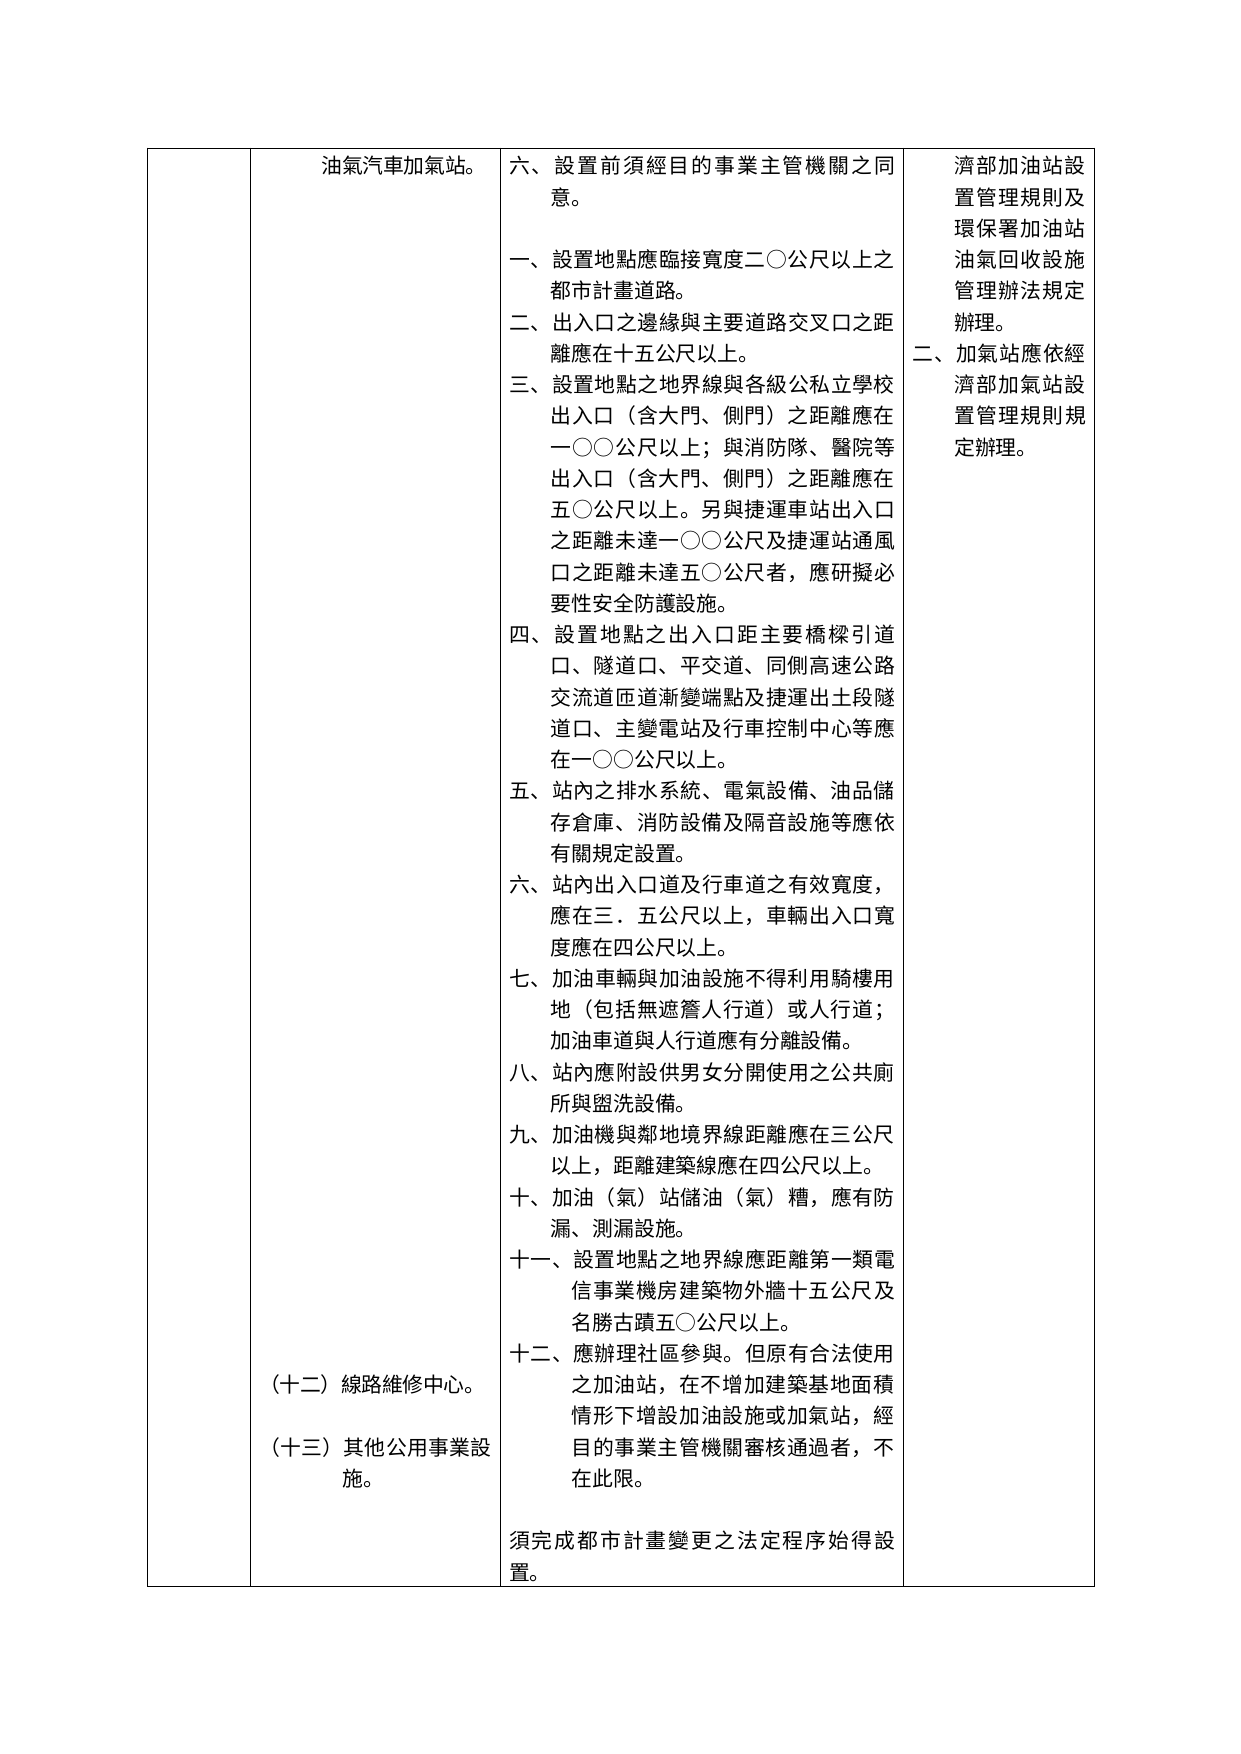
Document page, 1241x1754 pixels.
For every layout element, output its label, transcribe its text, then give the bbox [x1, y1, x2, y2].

table_cell 油氣汽車加氣站。 （十二）線路維修中心。 （十三）其他公用事業設施。 [251, 149, 500, 1586]
table_cell 濟部加油站設置管理規則及環保署加油站油氣回收設施管理辦法規定辦理。 二、加氣站應依經濟部加氣站設置管理規則規定辦理。 [904, 149, 1094, 1586]
table_cell 六、設置前須經目的事業主管機關之同意。 一、設置地點應臨接寬度二○公尺以上之都市計畫道路。 二、出入口之邊緣與主要道路交叉口之距離應在十五公尺以上。 三、設置地點之地界線與各級公私立學校出入口（含大門、側門）之距離應在一○○公尺以上；與消防隊、醫院等出入口（含大門、側門）之距離應在五○公尺以上。另與捷運車站出入口之距離未達一○○公尺及捷運站通風口之距離未達五○公尺者，應研擬必要性安全防護設施。 四、設置地點之出入口距主要橋樑引道口、隧道口、平交道、同側高速公路交流道匝道漸變端點及捷運出土段隧道口、主變電站及行車控制中心等應在一○○公尺以上。 五、站內之排水系統、電氣設備、油品儲存倉庫、消防設備及隔音設施等應依有關規定設置。 六、站內出入口道及行車道之有效寬度，應在三．五公尺以上，車輛出入口寬度應在四公尺以上。 七、加油車輛與加油設施不得利用騎樓用地（包括無遮簷人行道）或人行道；加油車道與人行道應有分離設備。 八、站內應附設供男女分開使用之公共廁所與盥洗設備。 九、加油機與鄰地境界線距離應在三公尺以上，距離建築線應在四公尺以上。 十、加油（氣）站儲油（氣）糟，應有防漏、測漏設施。 十一、設置地點之地界線應距離第一類電信事業機房建築物外牆十五公尺及名勝古蹟五○公尺以上。 十二、應辦理社區參與。但原有合法使用之加油站，在不增加建築基地面積情形下增設加油設施或加氣站，經目的事業主管機關審核通過者，不在此限。 須完成都市計畫變更之法定程序始得設置。 [501, 149, 903, 1586]
table_cell [148, 149, 250, 1586]
